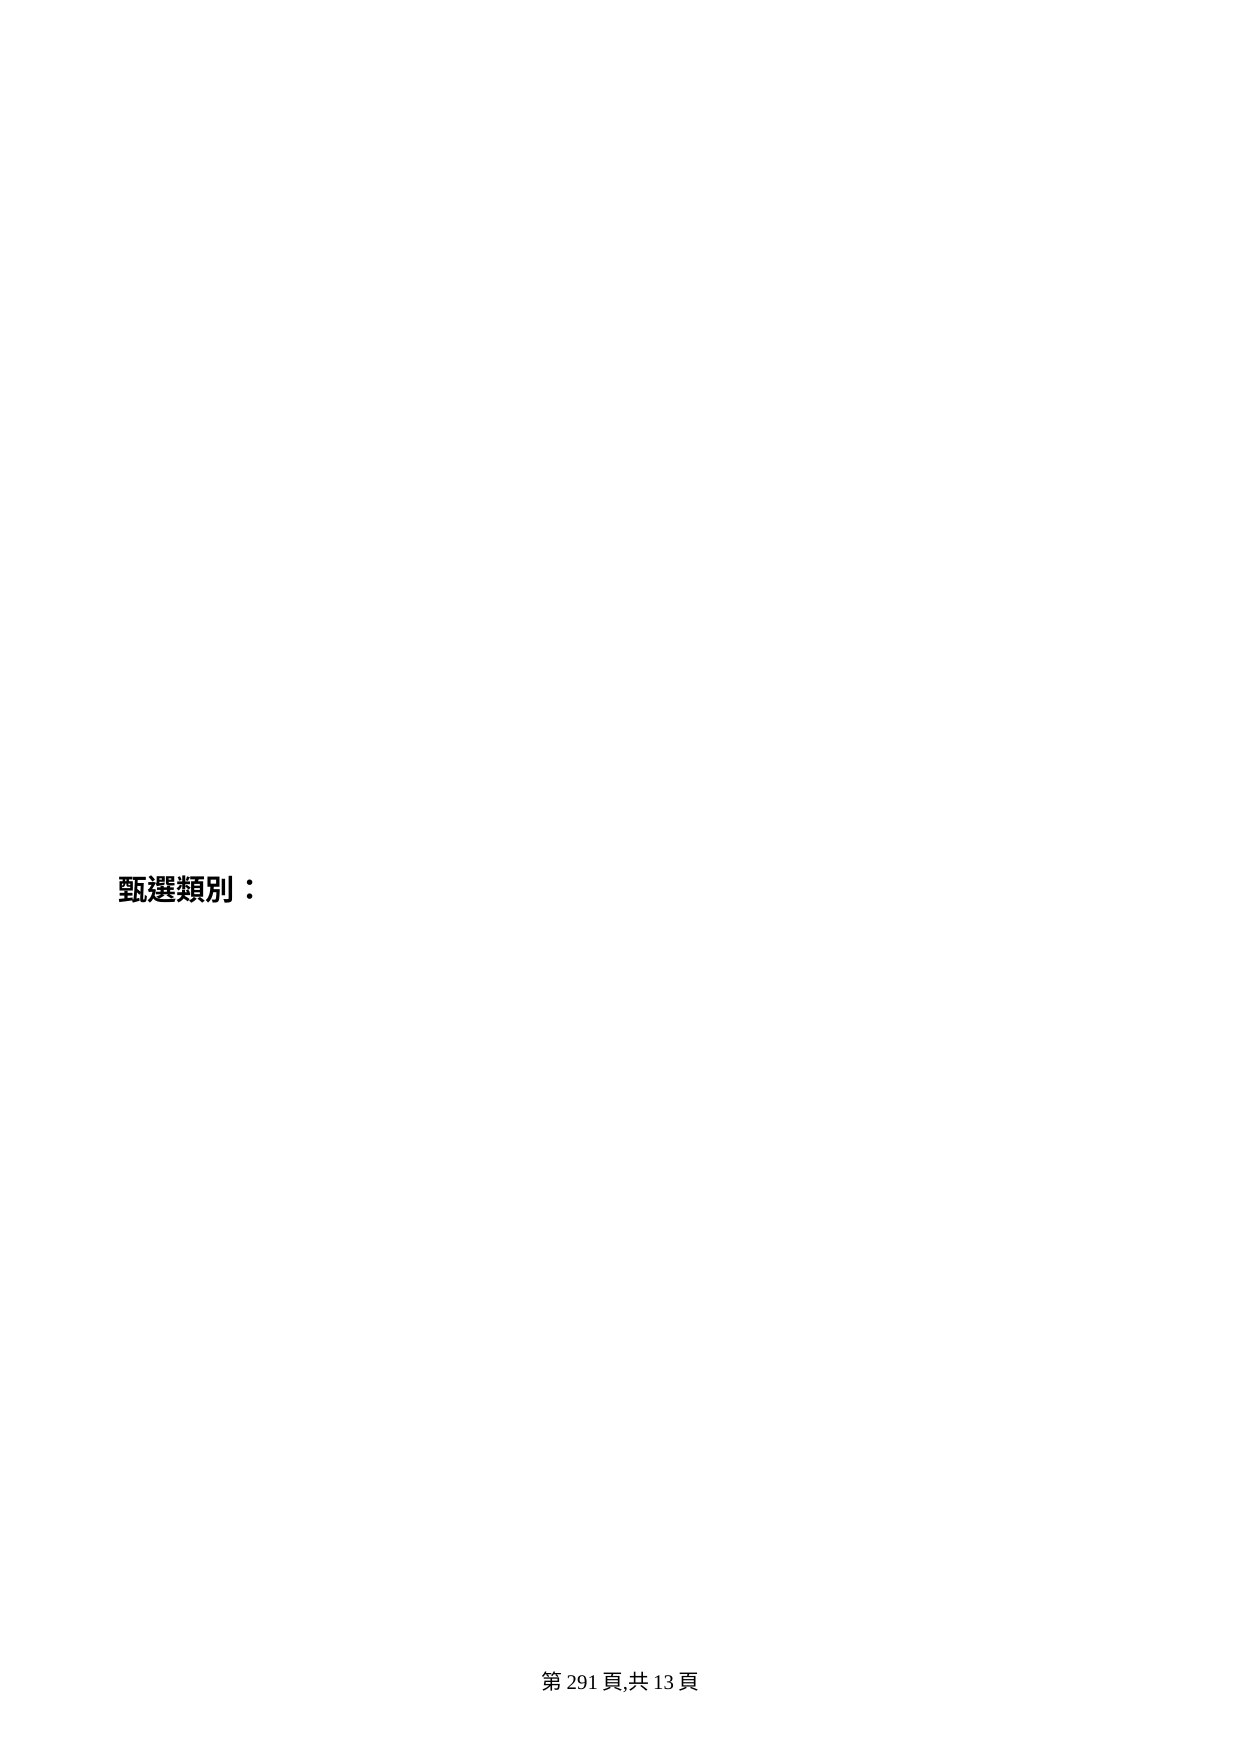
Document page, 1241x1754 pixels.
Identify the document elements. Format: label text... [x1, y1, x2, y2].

text 甄選類別： [118, 846, 1122, 908]
